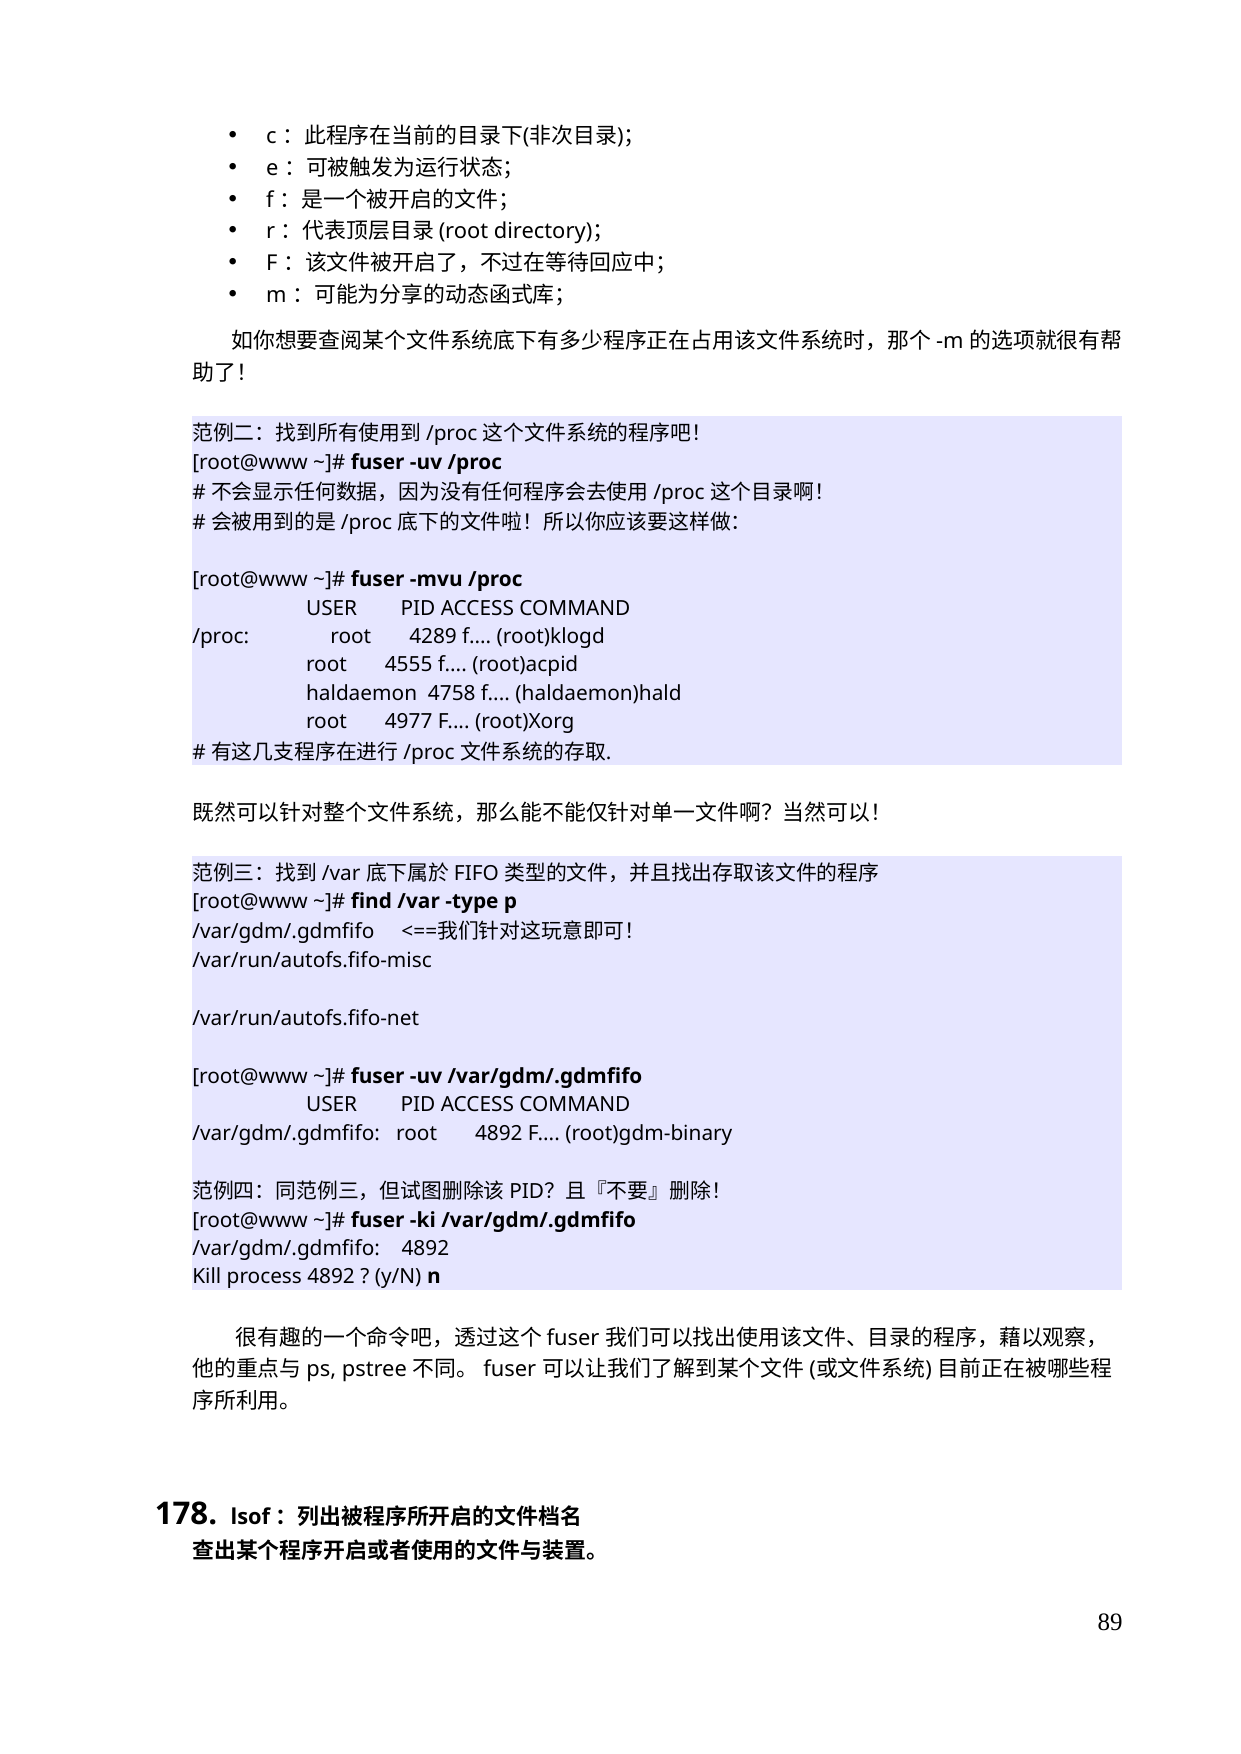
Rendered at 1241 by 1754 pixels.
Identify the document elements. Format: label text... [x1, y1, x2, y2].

text USER PID ACCESS COMMAND [192, 1089, 1122, 1118]
text haldaemon 4758 f.... (haldaemon)hald [192, 678, 1122, 706]
text 范例三：找到 /var 底下属於 FIFO 类型的文件，并且找出存取该文件的程序 [192, 856, 1122, 886]
text 范例二：找到所有使用到 /proc 这个文件系统的程序吧！ [192, 416, 1122, 447]
text [root@www ~]# fuser -uv /var/gdm/.gdmfifo [192, 1061, 1122, 1089]
text # 不会显示任何数据，因为没有任何程序会去使用 /proc 这个目录啊！ [192, 475, 1122, 506]
list r ：代表顶层目录 (root directory)； [228, 213, 1122, 245]
list 查出某个程序开启或者使用的文件与装置。 [154, 1533, 1122, 1565]
text root 4555 f.... (root)acpid [192, 649, 1122, 678]
text [root@www ~]# fuser -uv /proc [192, 447, 1122, 475]
text /proc: root 4289 f.... (root)klogd [192, 621, 1122, 649]
text 如你想要查阅某个文件系统底下有多少程序正在占用该文件系统时，那个 -m 的选项就很有帮助了！ [192, 321, 1122, 387]
list e ：可被触发为运行状态； [228, 150, 1122, 182]
text /var/run/autofs.fifo-net [192, 1003, 1122, 1031]
list lsof ：列出被程序所开启的文件档名 [154, 1491, 1122, 1533]
text # 有这几支程序在进行 /proc 文件系统的存取. [192, 735, 1122, 765]
list m ：可能为分享的动态函式库； [228, 277, 1122, 309]
text /var/gdm/.gdmfifo <==我们针对这玩意即可！ [192, 914, 1122, 945]
list F ：该文件被开启了，不过在等待回应中； [228, 245, 1122, 277]
text # 会被用到的是 /proc 底下的文件啦！所以你应该要这样做： [192, 506, 1122, 536]
list f ：是一个被开启的文件； [228, 182, 1122, 213]
text USER PID ACCESS COMMAND [192, 593, 1122, 621]
text /var/gdm/.gdmfifo: root 4892 F.... (root)gdm-binary [192, 1118, 1122, 1146]
text root 4977 F.... (root)Xorg [192, 706, 1122, 735]
list c ：此程序在当前的目录下(非次目录)； [228, 118, 1122, 150]
text /var/run/autofs.fifo-misc [192, 945, 1122, 973]
text 范例四：同范例三，但试图删除该 PID？且『不要』删除！ [192, 1174, 1122, 1205]
text [root@www ~]# find /var -type p [192, 886, 1122, 914]
text 既然可以针对整个文件系统，那么能不能仅针对单一文件啊？当然可以！ [192, 795, 1122, 826]
text Kill process 4892 ? (y/N) n [192, 1262, 1122, 1290]
text /var/gdm/.gdmfifo: 4892 [192, 1233, 1122, 1262]
text [root@www ~]# fuser -mvu /proc [192, 564, 1122, 593]
text 很有趣的一个命令吧，透过这个 fuser 我们可以找出使用该文件、目录的程序，藉以观察， 他的重点与 ps, pstree 不同。 fuser 可以让我们了解到某个文件 (或文件系统) 目前正在被哪些程序所利用。 [192, 1319, 1122, 1415]
text [root@www ~]# fuser -ki /var/gdm/.gdmfifo [192, 1205, 1122, 1233]
